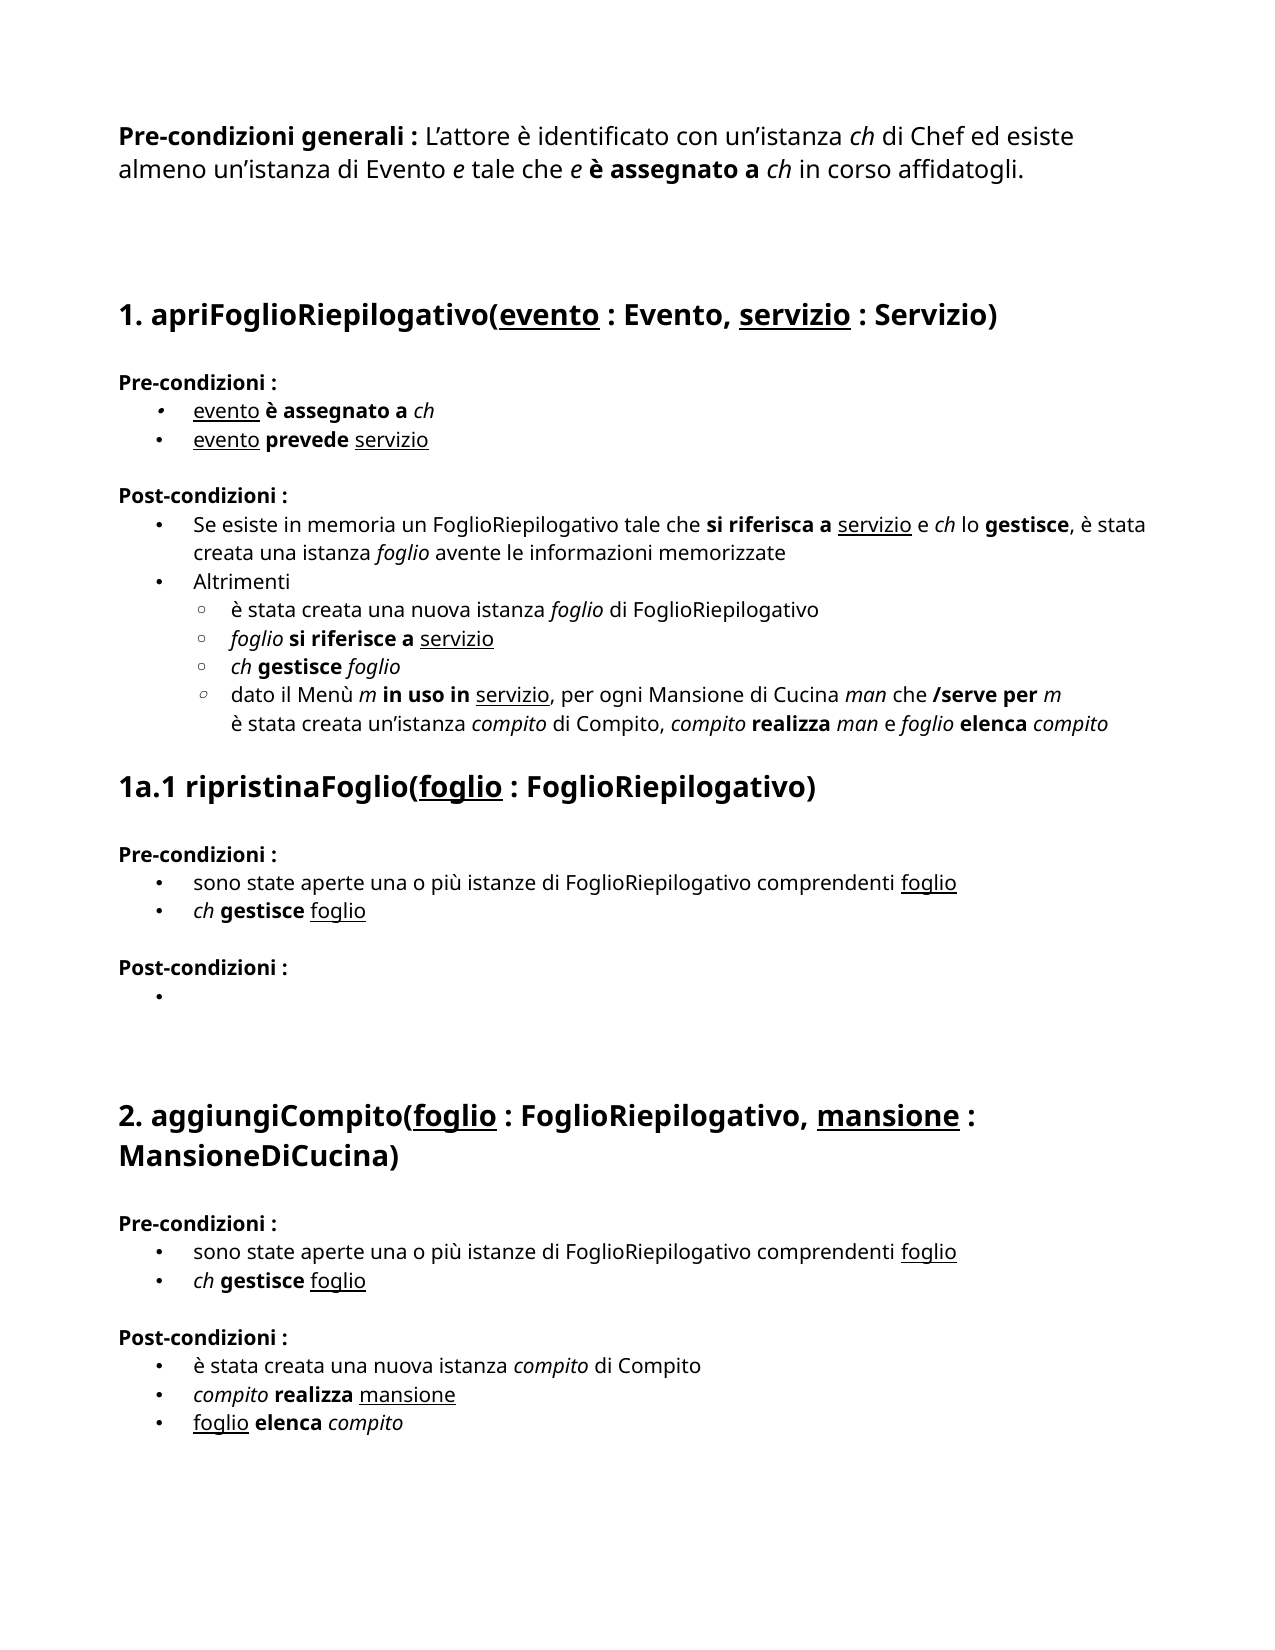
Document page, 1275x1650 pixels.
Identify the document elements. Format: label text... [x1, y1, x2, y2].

text 1. apriFoglioRiepilogativo(evento : Evento, servizio : Servizio) [118, 294, 1157, 334]
text Post-condizioni : [118, 1323, 1157, 1351]
list è stata creata una nuova istanza compito di Compito [156, 1351, 1157, 1380]
list Altrimenti [156, 567, 1157, 595]
list sono state aperte una o più istanze di FoglioRiepilogativo comprendenti foglio [156, 868, 1157, 897]
text Pre-condizioni : [118, 368, 1157, 396]
text Post-condizioni : [118, 953, 1157, 982]
list foglio elenca compito [156, 1408, 1157, 1437]
text 1a.1 ripristinaFoglio(foglio : FoglioRiepilogativo) [118, 766, 1157, 806]
text Post-condizioni : [118, 482, 1157, 510]
list ch gestisce foglio [193, 652, 1157, 681]
text Pre-condizioni : [118, 1209, 1157, 1237]
list Se esiste in memoria un FoglioRiepilogativo tale che si riferisca a servizio e ch lo gestisce, è stata creata una istanza foglio avente le informazioni memorizzate [156, 510, 1157, 567]
list compito realizza mansione [156, 1380, 1157, 1408]
list evento è assegnato a ch [156, 396, 1157, 425]
list dato il Menù m in uso in servizio, per ogni Mansione di Cucina man che /serve per m [193, 681, 1157, 709]
list foglio si riferisce a servizio [193, 624, 1157, 652]
list sono state aperte una o più istanze di FoglioRiepilogativo comprendenti foglio [156, 1237, 1157, 1266]
text Pre-condizioni generali : L’attore è identificato con un’istanza ch di Chef ed esiste almeno un’istanza di Evento e tale che e è assegnato a ch in corso affidatogli. [118, 118, 1157, 186]
list ch gestisce foglio [156, 1266, 1157, 1294]
text 2. aggiungiCompito(foglio : FoglioRiepilogativo, mansione : MansioneDiCucina) [118, 1096, 1157, 1175]
list ch gestisce foglio [156, 897, 1157, 925]
list è stata creata un’istanza compito di Compito, compito realizza man e foglio elenca compito [193, 709, 1157, 737]
text Pre-condizioni : [118, 840, 1157, 868]
list è stata creata una nuova istanza foglio di FoglioRiepilogativo [193, 595, 1157, 624]
list evento prevede servizio [156, 425, 1157, 453]
